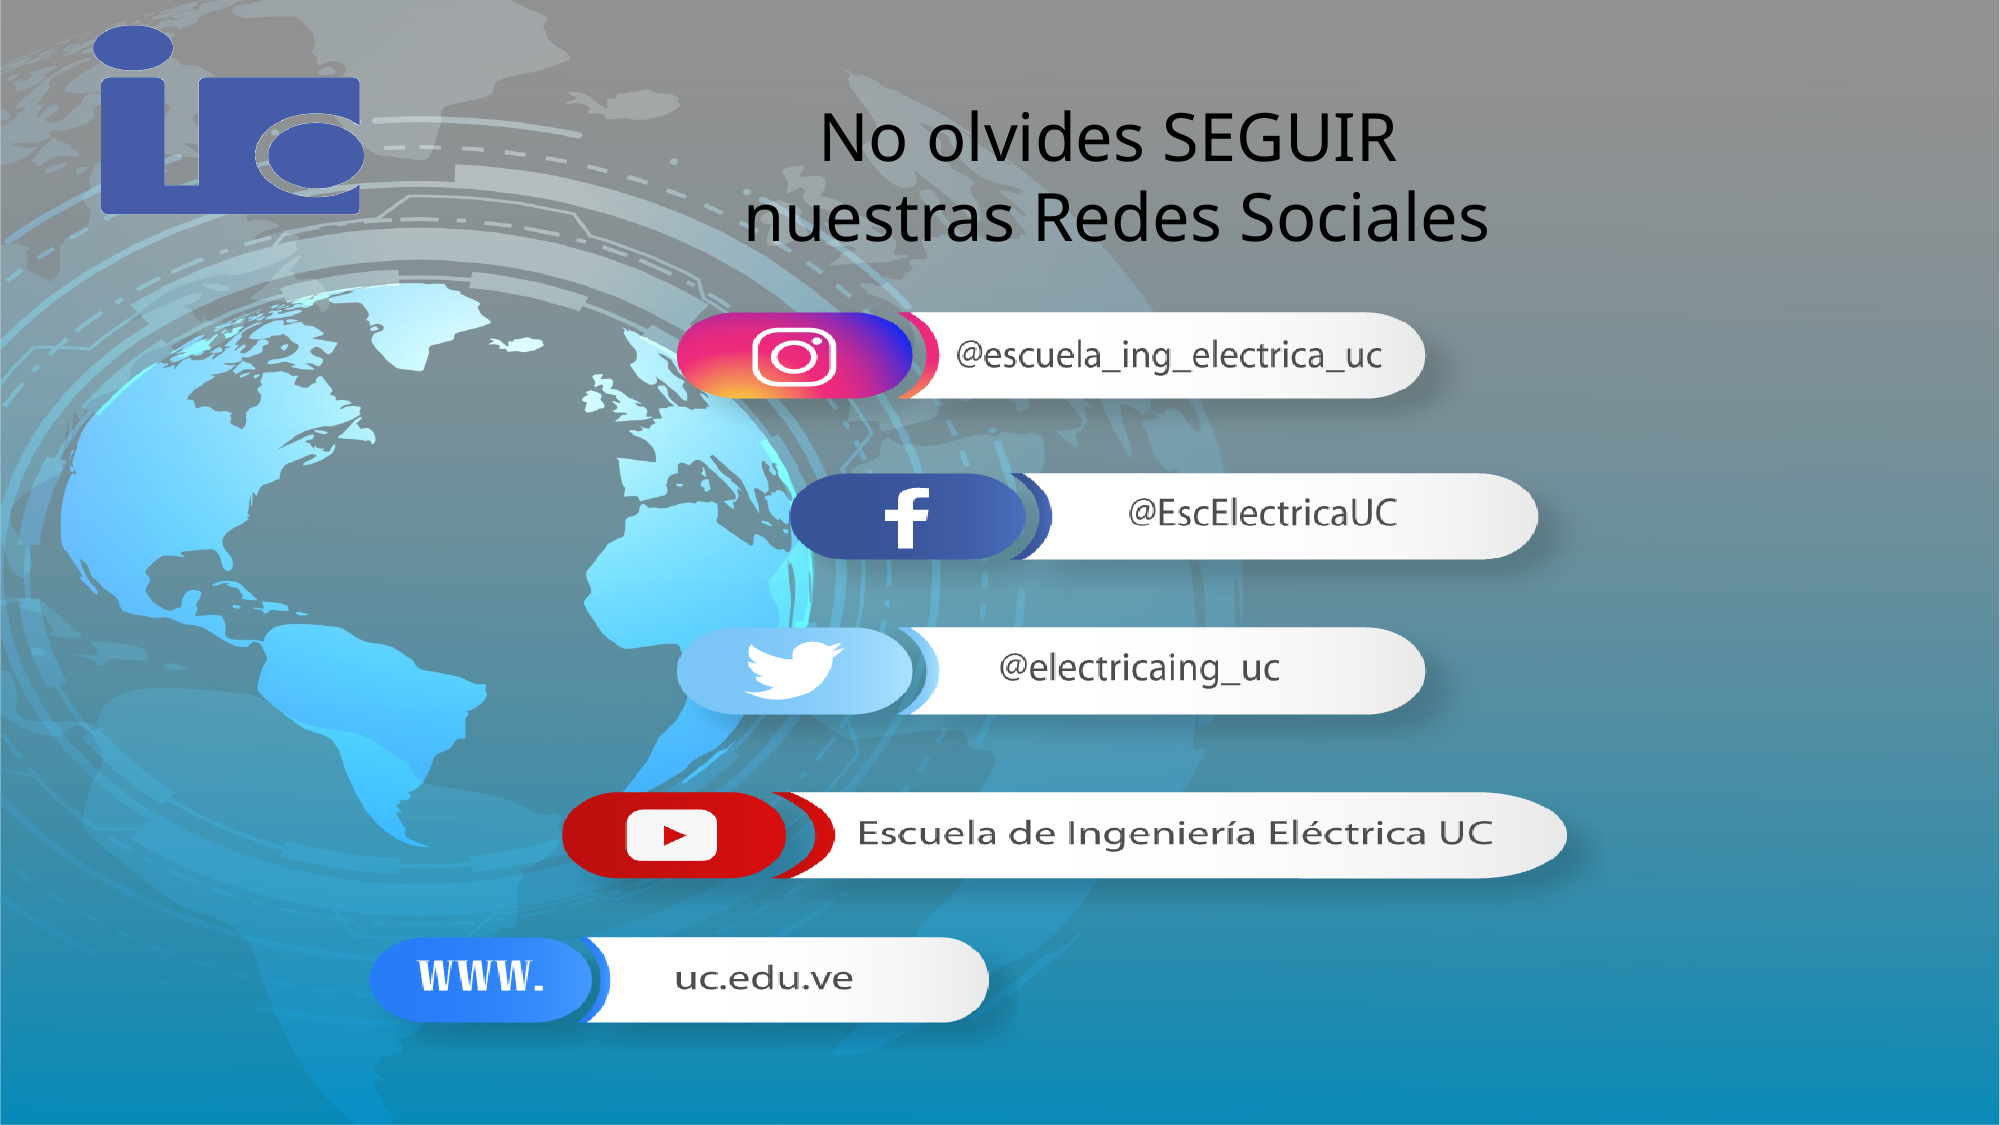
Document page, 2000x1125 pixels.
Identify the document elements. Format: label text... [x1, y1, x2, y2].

picture [0, 0, 2000, 1125]
text_box No olvides SEGUIR nuestras Redes Sociales [434, 87, 1800, 263]
